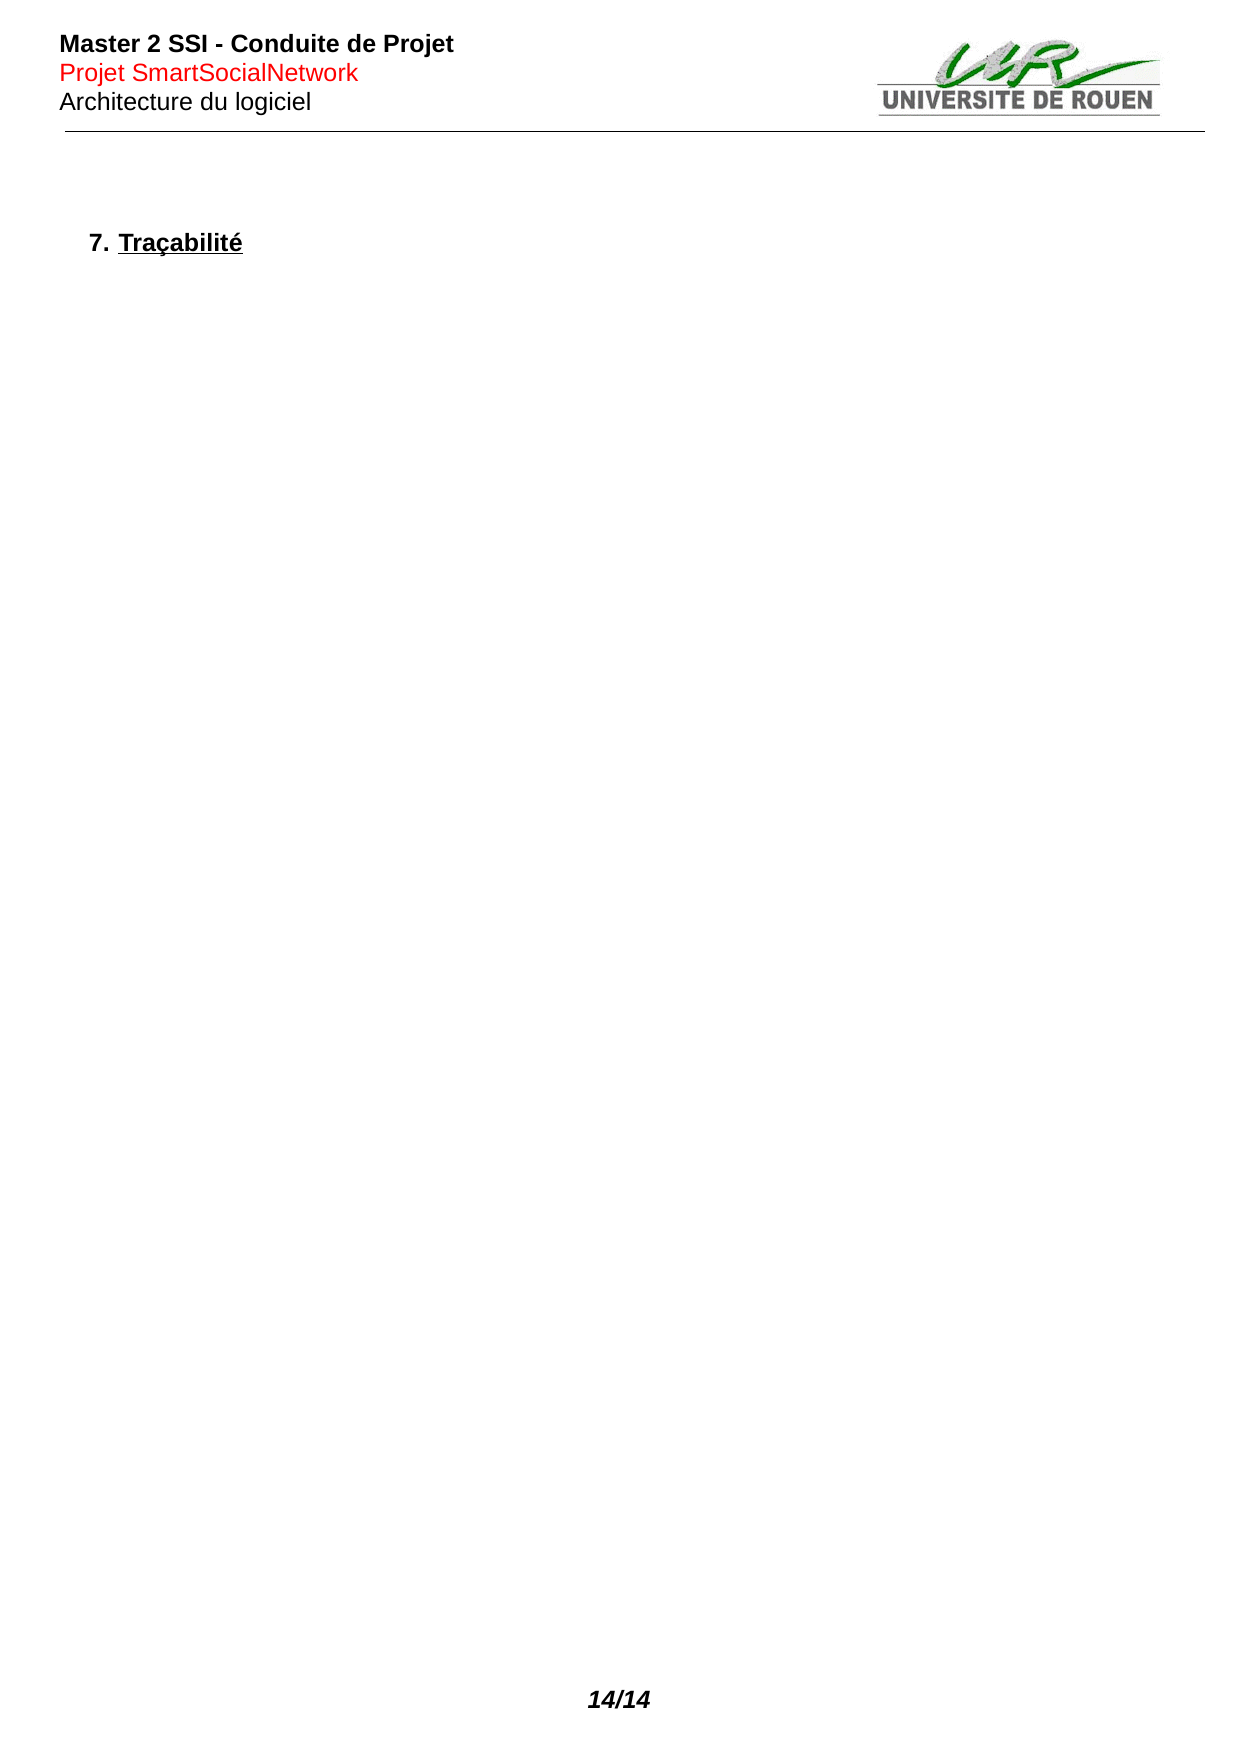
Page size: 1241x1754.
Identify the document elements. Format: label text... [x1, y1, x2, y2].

subtitle Traçabilité [89, 228, 1181, 257]
picture [872, 32, 1170, 118]
